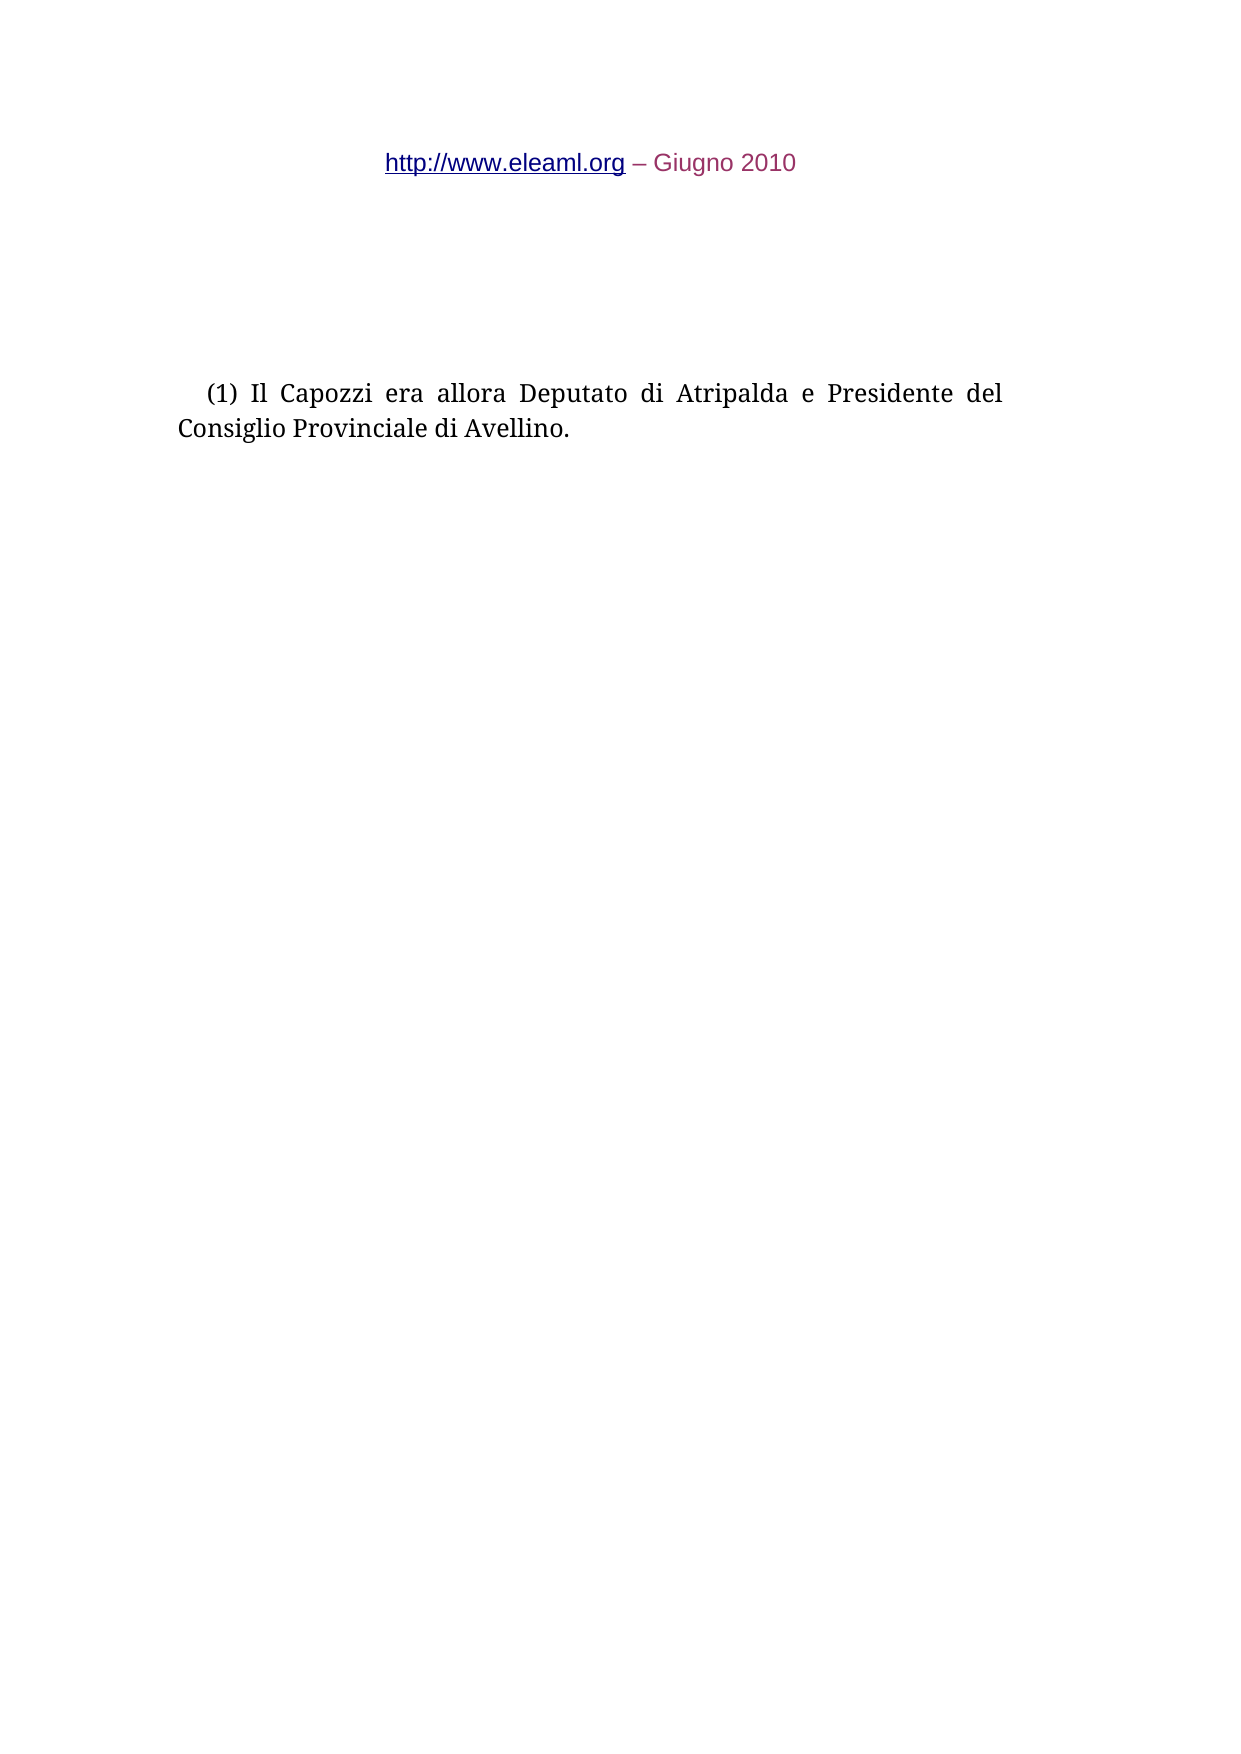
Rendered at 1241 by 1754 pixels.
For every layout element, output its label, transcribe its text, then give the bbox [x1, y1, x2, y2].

text (1) Il Capozzi era allora Deputato di Atripalda e Presidente del Consiglio Provinciale di Avellino. [177, 376, 1004, 444]
